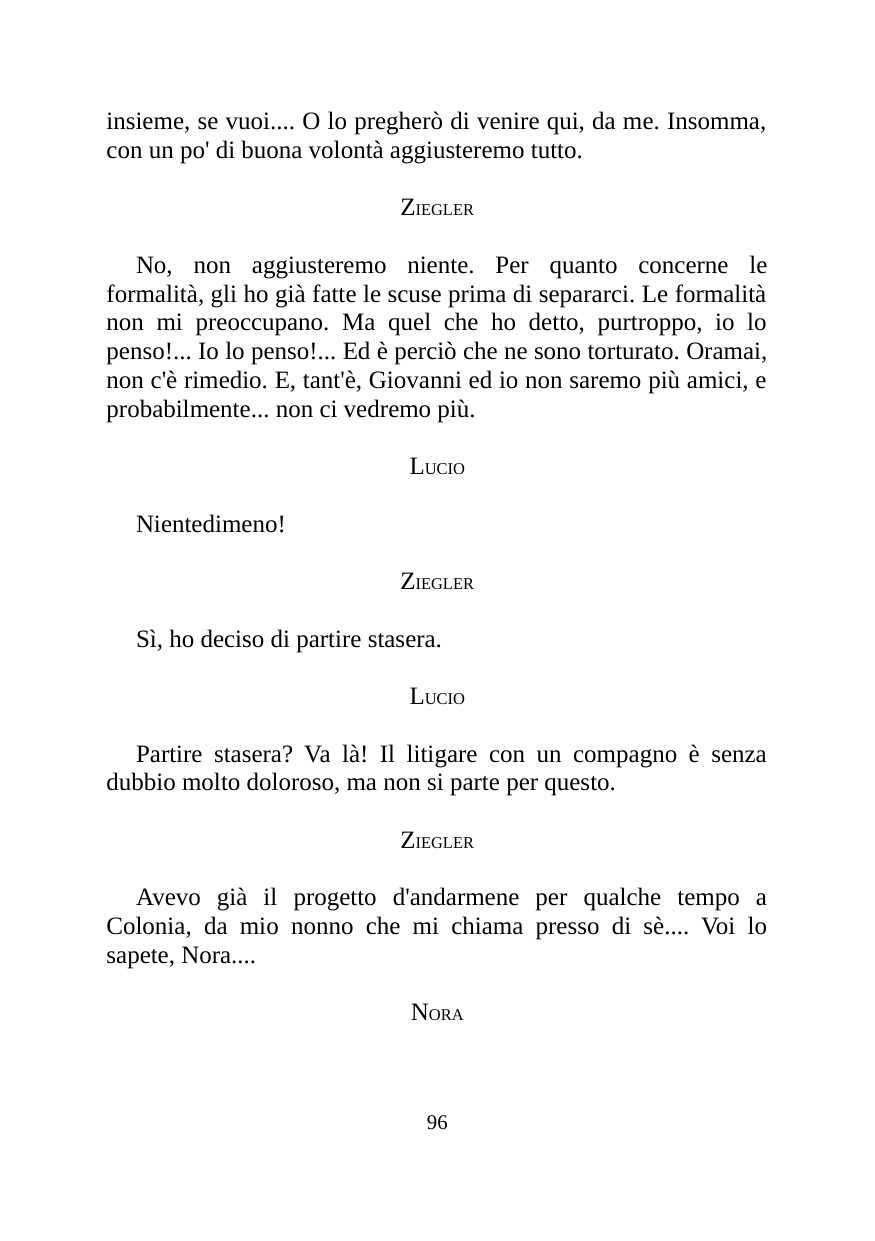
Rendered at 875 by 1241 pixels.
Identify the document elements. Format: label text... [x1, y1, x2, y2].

text Lucio [106, 451, 768, 480]
text insieme, se vuoi.... O lo pregherò di venire qui, da me. Insomma, con un po' di buona volontà aggiusteremo tutto. [106, 106, 768, 164]
text Partire stasera? Va là! Il litigare con un compagno è senza dubbio molto doloroso, ma non si parte per questo. [106, 739, 768, 796]
text Nientedimeno! [106, 509, 768, 537]
text Sì, ho deciso di partire stasera. [106, 624, 768, 652]
text Nora [106, 997, 768, 1026]
text Ziegler [106, 192, 768, 221]
text Lucio [106, 681, 768, 710]
text Avevo già il progetto d'andarmene per qualche tempo a Colonia, da mio nonno che mi chiama presso di sè.... Voi lo sapete, Nora.... [106, 882, 768, 969]
text Ziegler [106, 566, 768, 595]
text No, non aggiusteremo niente. Per quanto concerne le formalità, gli ho già fatte le scuse prima di separarci. Le formalità non mi preoccupano. Ma quel che ho detto, purtroppo, io lo penso!... Io lo penso!... Ed è perciò che ne sono torturato. Oramai, non c'è rimedio. E, tant'è, Giovanni ed io non saremo più amici, e probabilmente... non ci vedremo più. [106, 250, 768, 422]
text Ziegler [106, 825, 768, 854]
